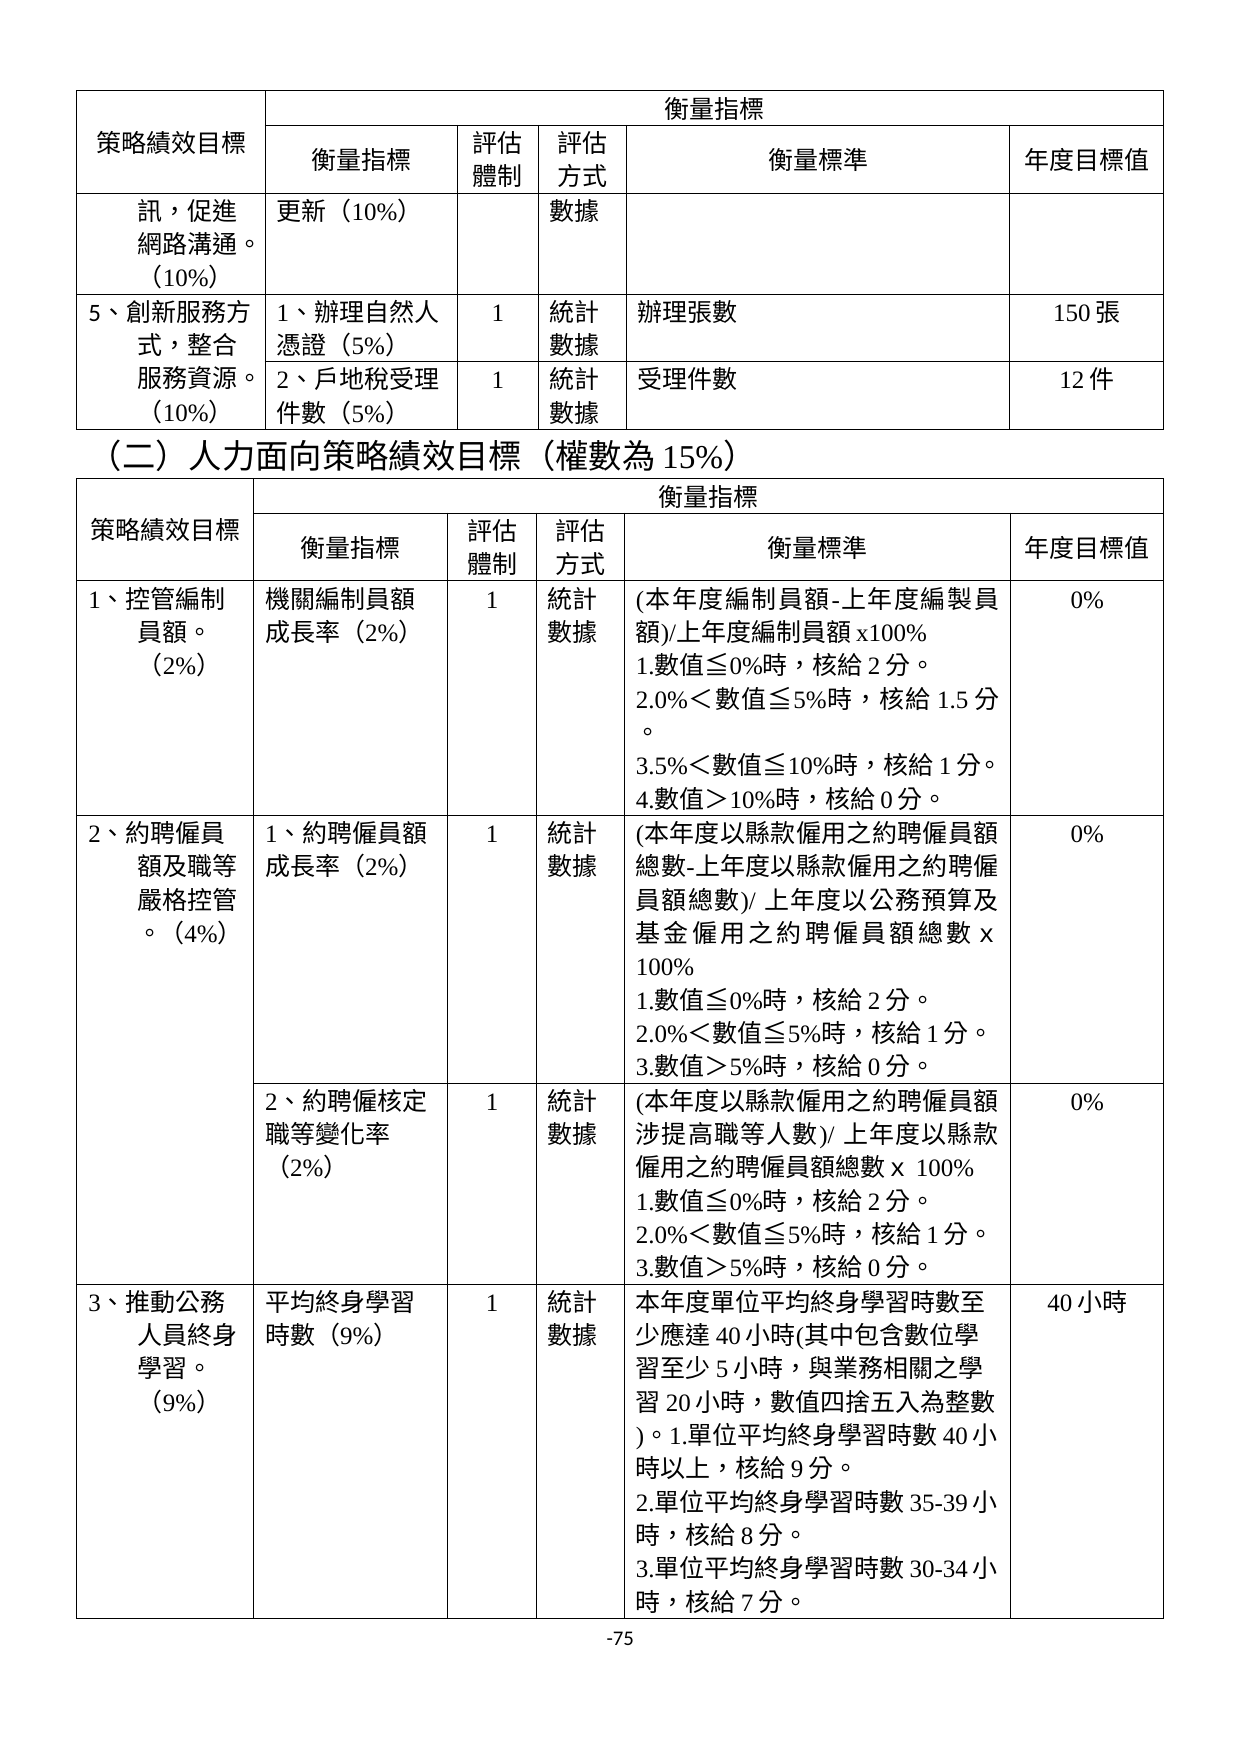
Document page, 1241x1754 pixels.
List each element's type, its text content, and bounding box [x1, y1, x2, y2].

table_cell 衡量指標 [266, 126, 457, 192]
table_cell 衡量指標 [254, 514, 447, 580]
table_cell 40小時 [1011, 1285, 1163, 1618]
table_cell 平均終身學習時數（9%） [254, 1285, 447, 1618]
table_cell 評估方式 [539, 126, 626, 192]
table_cell (本年度以縣款僱用之約聘僱員額總數-上年度以縣款僱用之約聘僱員額總數)/ 上年度以公務預算及基金僱用之約聘僱員額總數ｘ100% 1.數值≦0%時，核給2分。 2.0%＜數值≦5%時，核給1分。 3.數值＞5%時，核給0分。 [625, 816, 1010, 1082]
table_header 策略績效目標 [77, 479, 253, 580]
table_cell 創新服務方式，整合服務資源。（10%） [77, 295, 265, 429]
table_cell 1、約聘僱員額成長率（2%） [254, 816, 447, 1082]
table_cell 150張 [1010, 295, 1163, 361]
table_cell 2、約聘僱核定職等變化率（2%） [254, 1084, 447, 1283]
table_cell 1 [458, 362, 538, 429]
table_cell 1 [448, 1084, 536, 1283]
table_cell 0% [1011, 581, 1163, 815]
table_header 策略績效目標 [77, 91, 265, 192]
table_cell 年度目標值 [1011, 514, 1163, 580]
table_cell 衡量標準 [625, 514, 1010, 580]
table_cell 統計數據 [539, 362, 626, 429]
table_cell 2、戶地稅受理件數（5%） [266, 362, 457, 429]
table_cell 0% [1011, 816, 1163, 1082]
table_cell 約聘僱員額及職等嚴格控管。（4%） [77, 816, 253, 1082]
table_cell 評估體制 [458, 126, 538, 192]
table_cell 本年度單位平均終身學習時數至少應達40小時(其中包含數位學習至少5小時，與業務相關之學習20小時，數值四捨五入為整數)。1.單位平均終身學習時數40小時以上，核給9分。 2.單位平均終身學習時數35-39小時，核給8分。 3.單位平均終身學習時數30-34小時，核給7分。 [625, 1285, 1010, 1618]
table_cell 統計數據 [539, 295, 626, 361]
table_cell 評估體制 [448, 514, 536, 580]
table_cell [627, 194, 1009, 293]
table_cell 1 [448, 1285, 536, 1618]
table_cell 統計數據 [537, 816, 624, 1082]
table_cell 1 [448, 581, 536, 815]
table_cell 1 [458, 295, 538, 361]
table_cell 數據 [539, 194, 626, 293]
table_cell 統計數據 [537, 1084, 624, 1283]
text （二）人力面向策略績效目標（權數為15%） [88, 430, 1152, 478]
table_cell 0% [1011, 1084, 1163, 1283]
table_cell 推動公務人員終身學習。（9%） [77, 1285, 253, 1618]
table_cell 1 [448, 816, 536, 1082]
table_cell 豐富服務資訊，促進網路溝通。（10%） [77, 194, 265, 293]
table_cell [1010, 194, 1163, 293]
table_header 衡量指標 [266, 91, 1163, 125]
table_cell 更新（10%） [266, 194, 457, 293]
table_cell 年度目標值 [1010, 126, 1163, 192]
table_cell 評估方式 [537, 514, 624, 580]
table_cell 控管編制員額。（2%） [77, 581, 253, 815]
table_cell [77, 1083, 253, 1283]
table_cell 機關編制員額成長率（2%） [254, 581, 447, 815]
table_cell [458, 194, 538, 293]
table_cell 統計數據 [537, 581, 624, 815]
table_cell 統計數據 [537, 1285, 624, 1618]
table_cell (本年度以縣款僱用之約聘僱員額涉提高職等人數)/ 上年度以縣款僱用之約聘僱員額總數ｘ100% 1.數值≦0%時，核給2分。 2.0%＜數值≦5%時，核給1分。 3.數值＞5%時，核給0分。 [625, 1084, 1010, 1283]
table_cell 受理件數 [627, 362, 1009, 429]
table_cell 12件 [1010, 362, 1163, 429]
table_cell (本年度編制員額-上年度編製員額)/上年度編制員額x100% 1.數值≦0%時，核給2分。 2.0%＜數值≦5%時，核給1.5分。 3.5%＜數值≦10%時，核給1分。 4.數值＞10%時，核給0分。 [625, 581, 1010, 815]
table_cell 衡量標準 [627, 126, 1009, 192]
table_cell 1、辦理自然人憑證（5%） [266, 295, 457, 361]
table_header 衡量指標 [254, 479, 1163, 513]
table_cell 辦理張數 [627, 295, 1009, 361]
